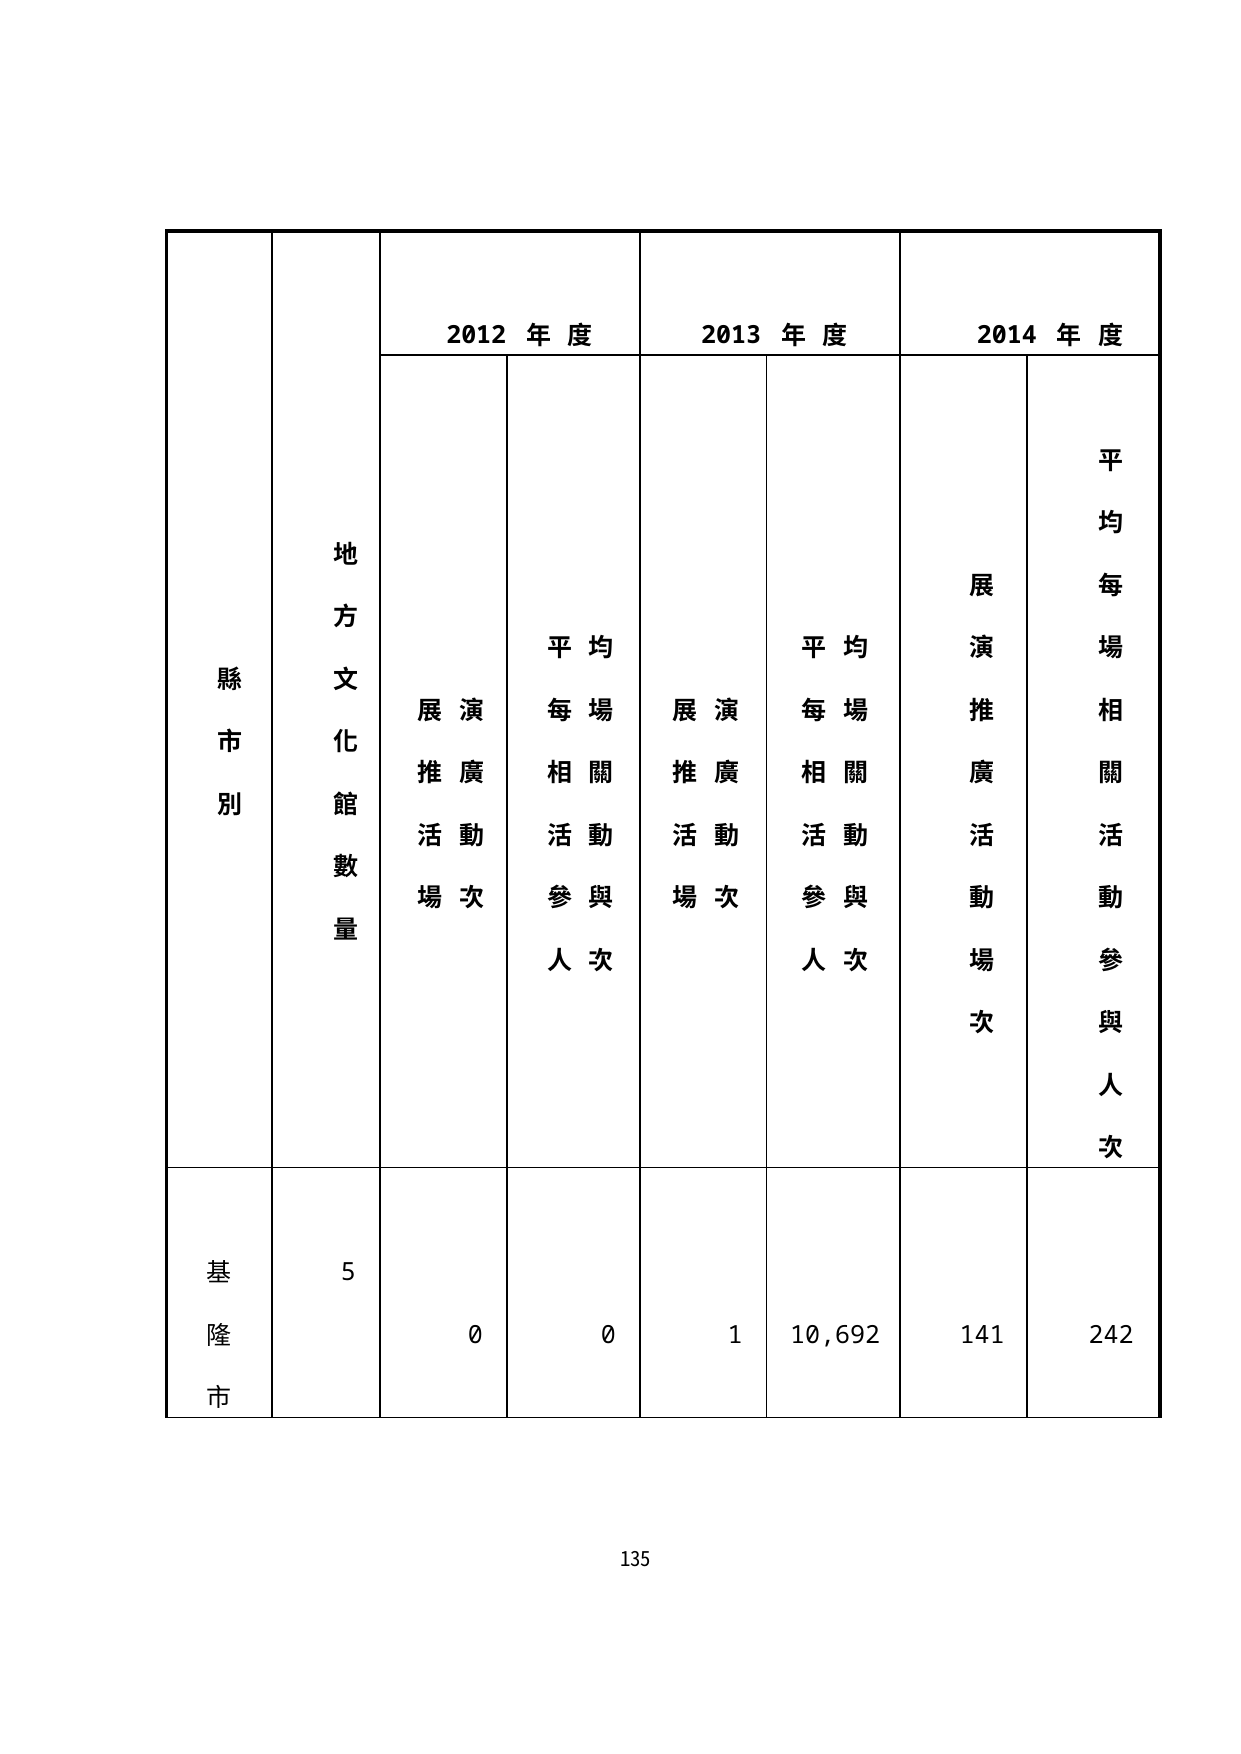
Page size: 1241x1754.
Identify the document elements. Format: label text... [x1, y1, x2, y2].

table_cell 平均每場相關活動參與人次 [508, 356, 639, 1167]
table_cell 基隆市 [168, 1168, 271, 1417]
table_cell 242 [1028, 1168, 1158, 1417]
table_header 2012年度 [381, 233, 639, 354]
table_cell 10,692 [767, 1168, 899, 1417]
table_cell 0 [508, 1168, 639, 1417]
table_cell 141 [901, 1168, 1026, 1417]
table_header 縣市別 [168, 233, 271, 1167]
table_cell 平均每場 相關活動參與人次 [1028, 356, 1158, 1167]
table_cell 展演推廣活動場次 [901, 356, 1026, 1167]
table_cell 展演推廣活動場次 [381, 356, 506, 1167]
table_cell 5 [273, 1168, 379, 1417]
table_cell 平均每場 相關活動參與人次 [767, 356, 899, 1167]
table_cell 1 [641, 1168, 766, 1417]
table_header 2014年度 [901, 233, 1158, 354]
table_header 地方文化館數量 [273, 233, 379, 1167]
table_cell 0 [381, 1168, 506, 1417]
table_header 2013年度 [641, 233, 899, 354]
table_cell 展演推廣活動場次 [641, 356, 766, 1167]
